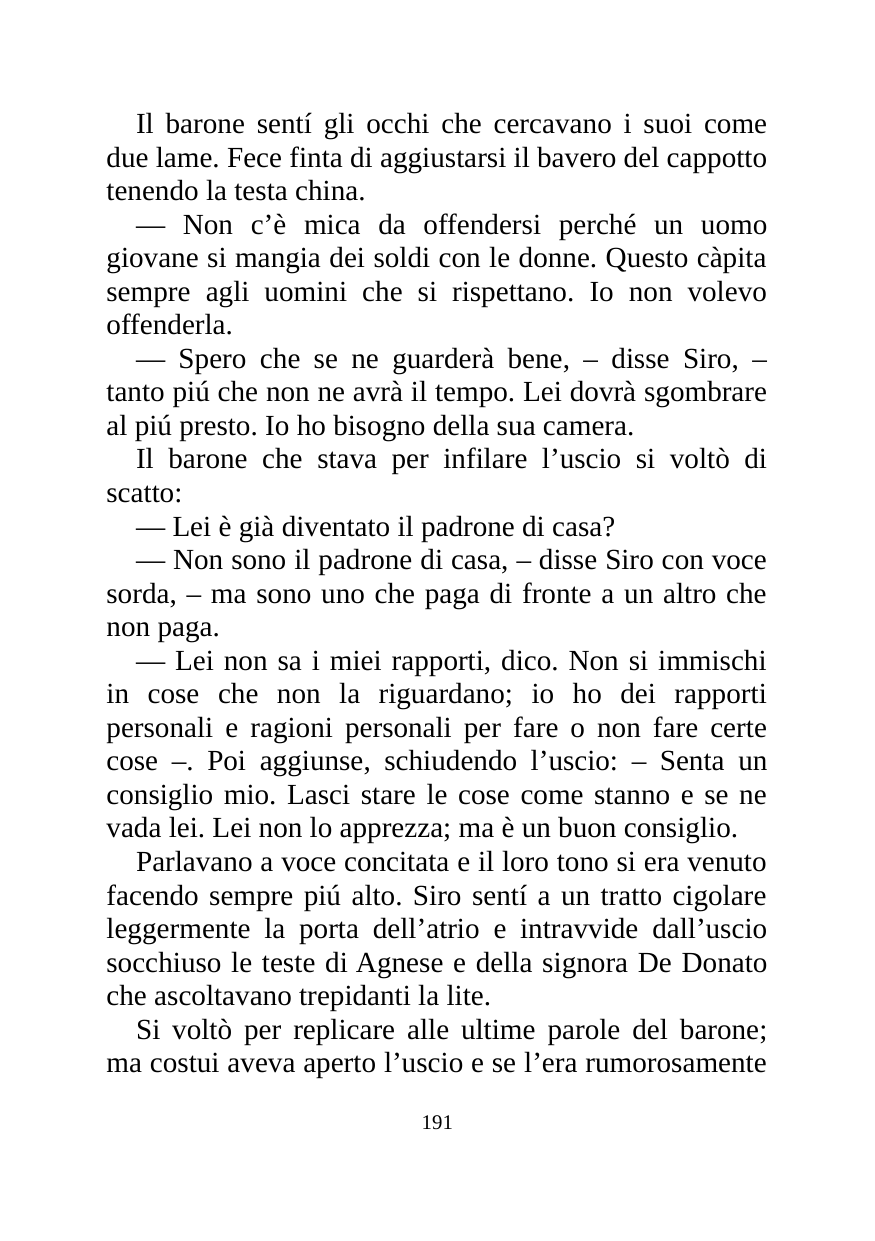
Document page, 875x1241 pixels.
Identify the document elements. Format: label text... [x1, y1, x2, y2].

text — Non c’è mica da offendersi perché un uomo giovane si mangia dei soldi con le donne. Questo càpita sempre agli uomini che si rispettano. Io non volevo offenderla. [106, 207, 768, 341]
text — Lei è già diventato il padrone di casa? [106, 509, 768, 542]
text Il barone sentí gli occhi che cercavano i suoi come due lame. Fece finta di aggiustarsi il bavero del cappotto tenendo la testa china. [106, 106, 768, 207]
text — Spero che se ne guarderà bene, – disse Siro, – tanto piú che non ne avrà il tempo. Lei dovrà sgombrare al piú presto. Io ho bisogno della sua camera. [106, 341, 768, 442]
text — Non sono il padrone di casa, – disse Siro con voce sorda, – ma sono uno che paga di fronte a un altro che non paga. [106, 542, 768, 643]
text Si voltò per replicare alle ultime parole del barone; ma costui aveva aperto l’uscio e se l’era rumorosamente [106, 1012, 768, 1079]
text Il barone che stava per infilare l’uscio si voltò di scatto: [106, 442, 768, 509]
text Parlavano a voce concitata e il loro tono si era venuto facendo sempre piú alto. Siro sentí a un tratto cigolare leggermente la porta dell’atrio e intravvide dall’uscio socchiuso le teste di Agnese e della signora De Donato che ascoltavano trepidanti la lite. [106, 844, 768, 1012]
text — Lei non sa i miei rapporti, dico. Non si immischi in cose che non la riguardano; io ho dei rapporti personali e ragioni personali per fare o non fare certe cose –. Poi aggiunse, schiudendo l’uscio: – Senta un consiglio mio. Lasci stare le cose come stanno e se ne vada lei. Lei non lo apprezza; ma è un buon consiglio. [106, 643, 768, 844]
